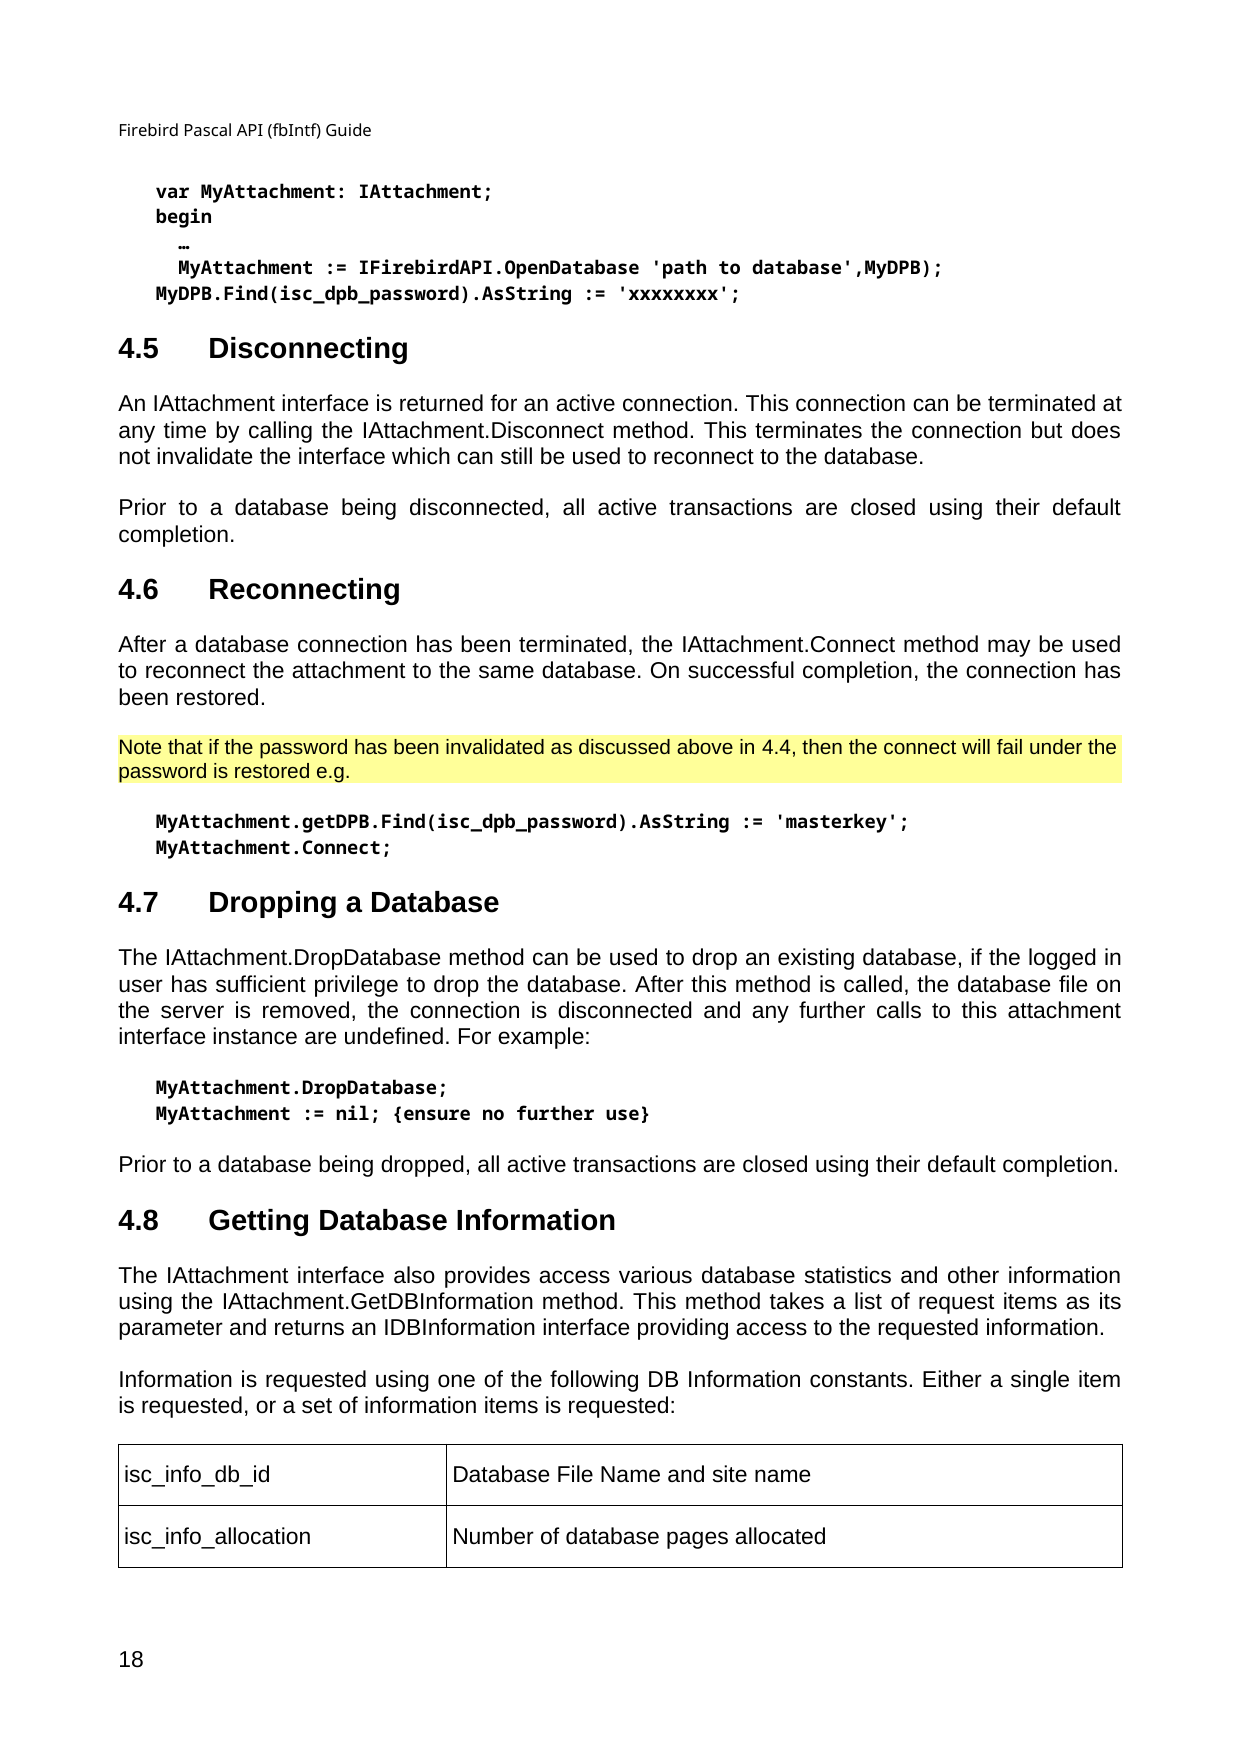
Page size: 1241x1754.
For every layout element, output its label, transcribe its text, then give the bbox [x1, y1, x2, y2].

subtitle Disconnecting [118, 331, 1122, 365]
subtitle Dropping a Database [118, 885, 1122, 919]
text MyDPB.Find(isc_dpb_password).AsString := 'xxxxxxxx'; [156, 280, 1122, 306]
text Note that if the password has been invalidated as discussed above in 4.4, then the connect will fail under the password is restored e.g. [118, 735, 1122, 783]
text begin [156, 204, 1122, 229]
subtitle Getting Database Information [118, 1203, 1122, 1236]
table_header Database File Name and site name [447, 1445, 1122, 1505]
text The IAttachment interface also provides access various database statistics and other information using the IAttachment.GetDBInformation method. This method takes a list of request items as its parameter and returns an IDBInformation interface providing access to the requested information. [118, 1262, 1122, 1341]
subtitle Reconnecting [118, 572, 1122, 606]
text An IAttachment interface is returned for an active connection. This connection can be terminated at any time by calling the IAttachment.Disconnect method. This terminates the connection but does not invalidate the interface which can still be used to reconnect to the database. [118, 390, 1122, 469]
text MyAttachment := nil; {ensure no further use} [156, 1100, 1122, 1126]
text MyAttachment.DropDatabase; [156, 1075, 1122, 1100]
text MyAttachment.Connect; [156, 834, 1122, 860]
text var MyAttachment: IAttachment; [156, 178, 1122, 204]
text MyAttachment := IFirebirdAPI.OpenDatabase 'path to database',MyDPB); [156, 255, 1122, 280]
text Prior to a database being disconnected, all active transactions are closed using their default completion. [118, 494, 1122, 547]
table_cell isc_info_allocation [119, 1506, 446, 1567]
text Prior to a database being dropped, all active transactions are closed using their default completion. [118, 1151, 1122, 1178]
text … [156, 229, 1122, 255]
text MyAttachment.getDPB.Find(isc_dpb_password).AsString := 'masterkey'; [156, 809, 1122, 834]
table_cell Number of database pages allocated [447, 1506, 1122, 1567]
text After a database connection has been terminated, the IAttachment.Connect method may be used to reconnect the attachment to the same database. On successful completion, the connection has been restored. [118, 631, 1122, 710]
text Information is requested using one of the following DB Information constants. Either a single item is requested, or a set of information items is requested: [118, 1366, 1122, 1418]
table_header isc_info_db_id [119, 1445, 446, 1505]
text The IAttachment.DropDatabase method can be used to drop an existing database, if the logged in user has sufficient privilege to drop the database. After this method is called, the database file on the server is removed, the connection is disconnected and any further calls to this attachment interface instance are undefined. For example: [118, 944, 1122, 1050]
